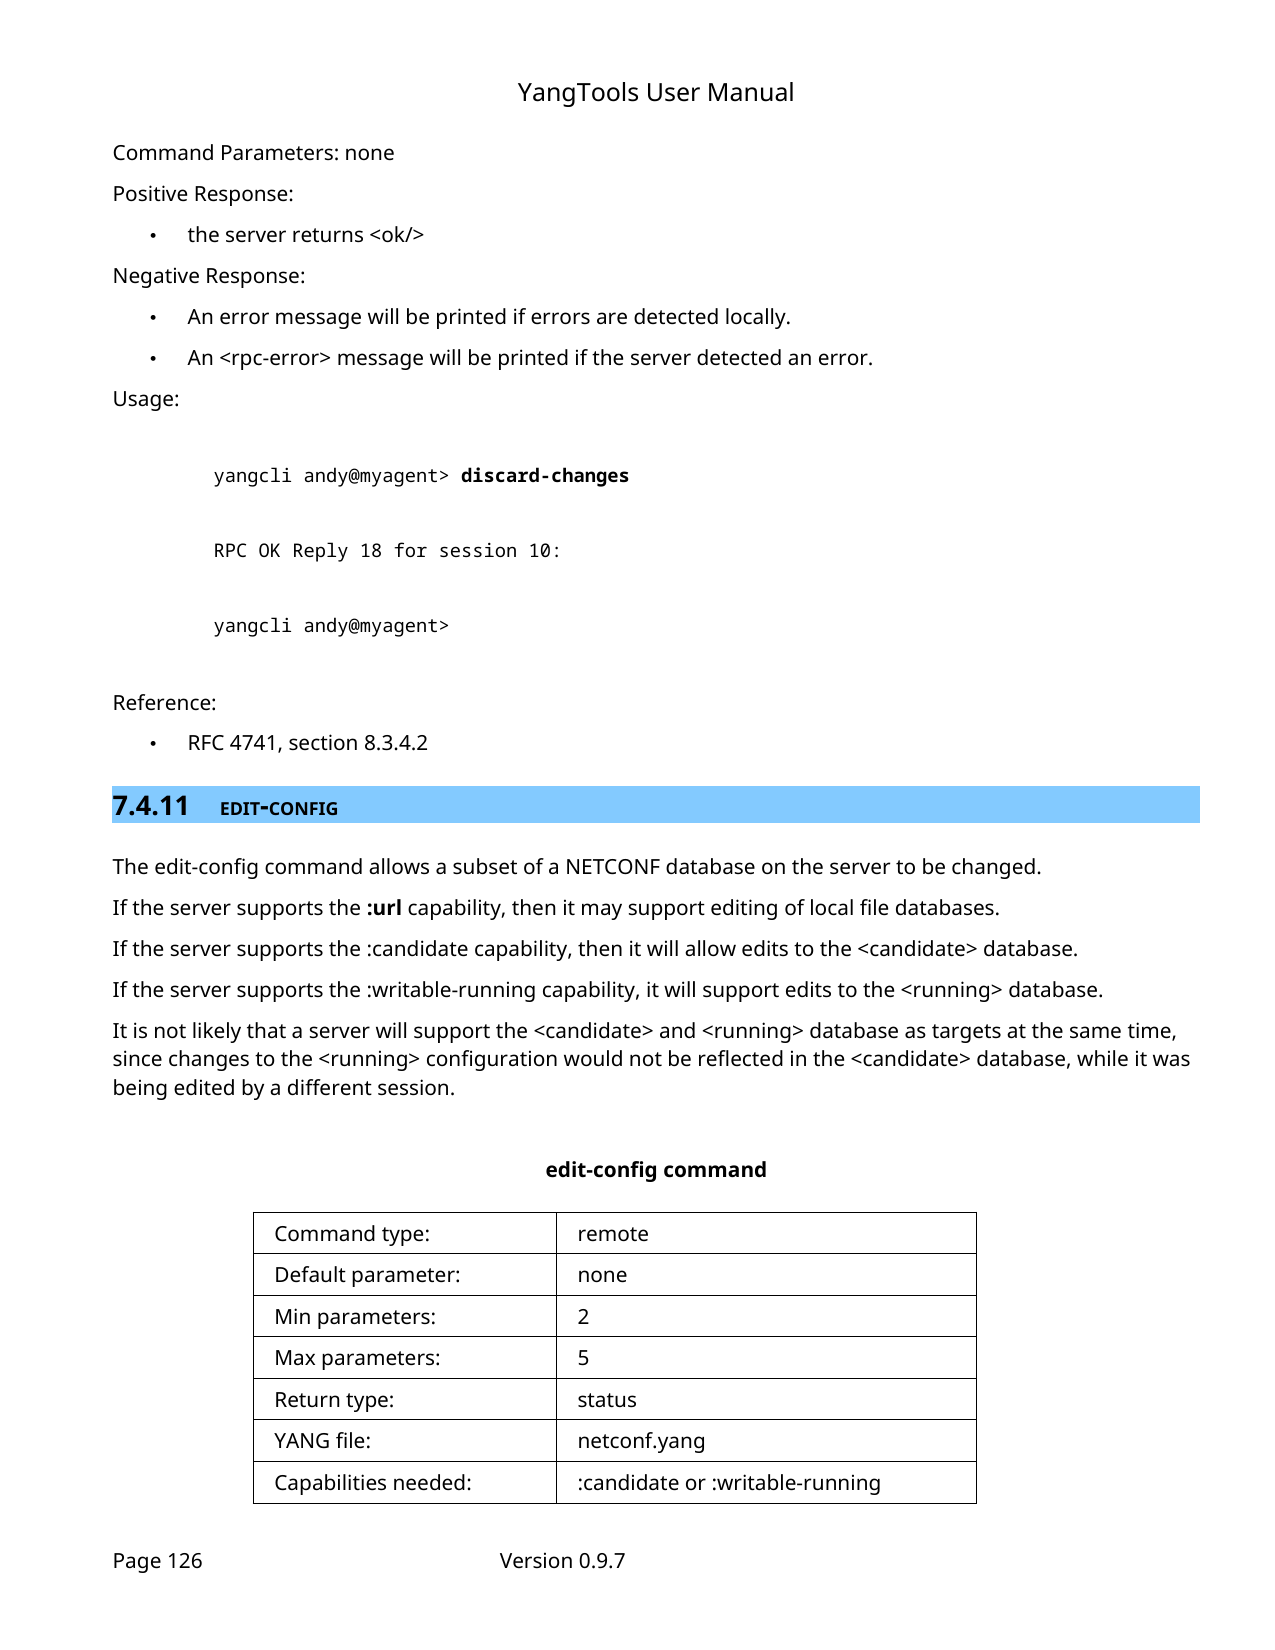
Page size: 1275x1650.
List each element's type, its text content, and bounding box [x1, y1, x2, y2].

text It is not likely that a server will support the <candidate> and <running> database as targets at the same time, since changes to the <running> configuration would not be reflected in the <candidate> database, while it was being edited by a different session. [112, 1016, 1200, 1101]
table_cell status [557, 1379, 976, 1419]
list An <rpc-error> message will be printed if the server detected an error. [150, 343, 1200, 372]
text The edit-config command allows a subset of a NETCONF database on the server to be changed. [112, 852, 1200, 881]
table_cell Capabilities needed: [254, 1462, 556, 1502]
text Negative Response: [112, 261, 1200, 290]
table_cell Default parameter: [254, 1254, 556, 1295]
list RFC 4741, section 8.3.4.2 [150, 728, 1200, 757]
table_cell 5 [557, 1337, 976, 1378]
table_header remote [557, 1213, 976, 1253]
text Usage: [112, 384, 1200, 413]
table_cell Max parameters: [254, 1337, 556, 1378]
subtitle edit-config command [127, 1155, 1185, 1183]
table_cell none [557, 1254, 976, 1295]
subtitle edit-config [112, 786, 1200, 823]
list An error message will be printed if errors are detected locally. [150, 302, 1200, 331]
text yangcli andy@myagent> [139, 613, 1200, 638]
table_cell YANG file: [254, 1420, 556, 1461]
text RPC OK Reply 18 for session 10: [139, 538, 1200, 563]
table_cell Min parameters: [254, 1296, 556, 1336]
table_cell :candidate or :writable-running [557, 1462, 976, 1502]
table_cell Return type: [254, 1379, 556, 1419]
list the server returns <ok/> [150, 220, 1200, 249]
text Command Parameters: none [112, 138, 1200, 167]
table_cell 2 [557, 1296, 976, 1336]
text If the server supports the :writable-running capability, it will support edits to the <running> database. [112, 975, 1200, 1003]
table_cell netconf.yang [557, 1420, 976, 1461]
text If the server supports the :url capability, then it may support editing of local file databases. [112, 893, 1200, 922]
text Reference: [112, 688, 1200, 716]
text yangcli andy@myagent> discard-changes [139, 463, 1200, 488]
table_header Command type: [254, 1213, 556, 1253]
text If the server supports the :candidate capability, then it will allow edits to the <candidate> database. [112, 934, 1200, 962]
text Positive Response: [112, 179, 1200, 208]
